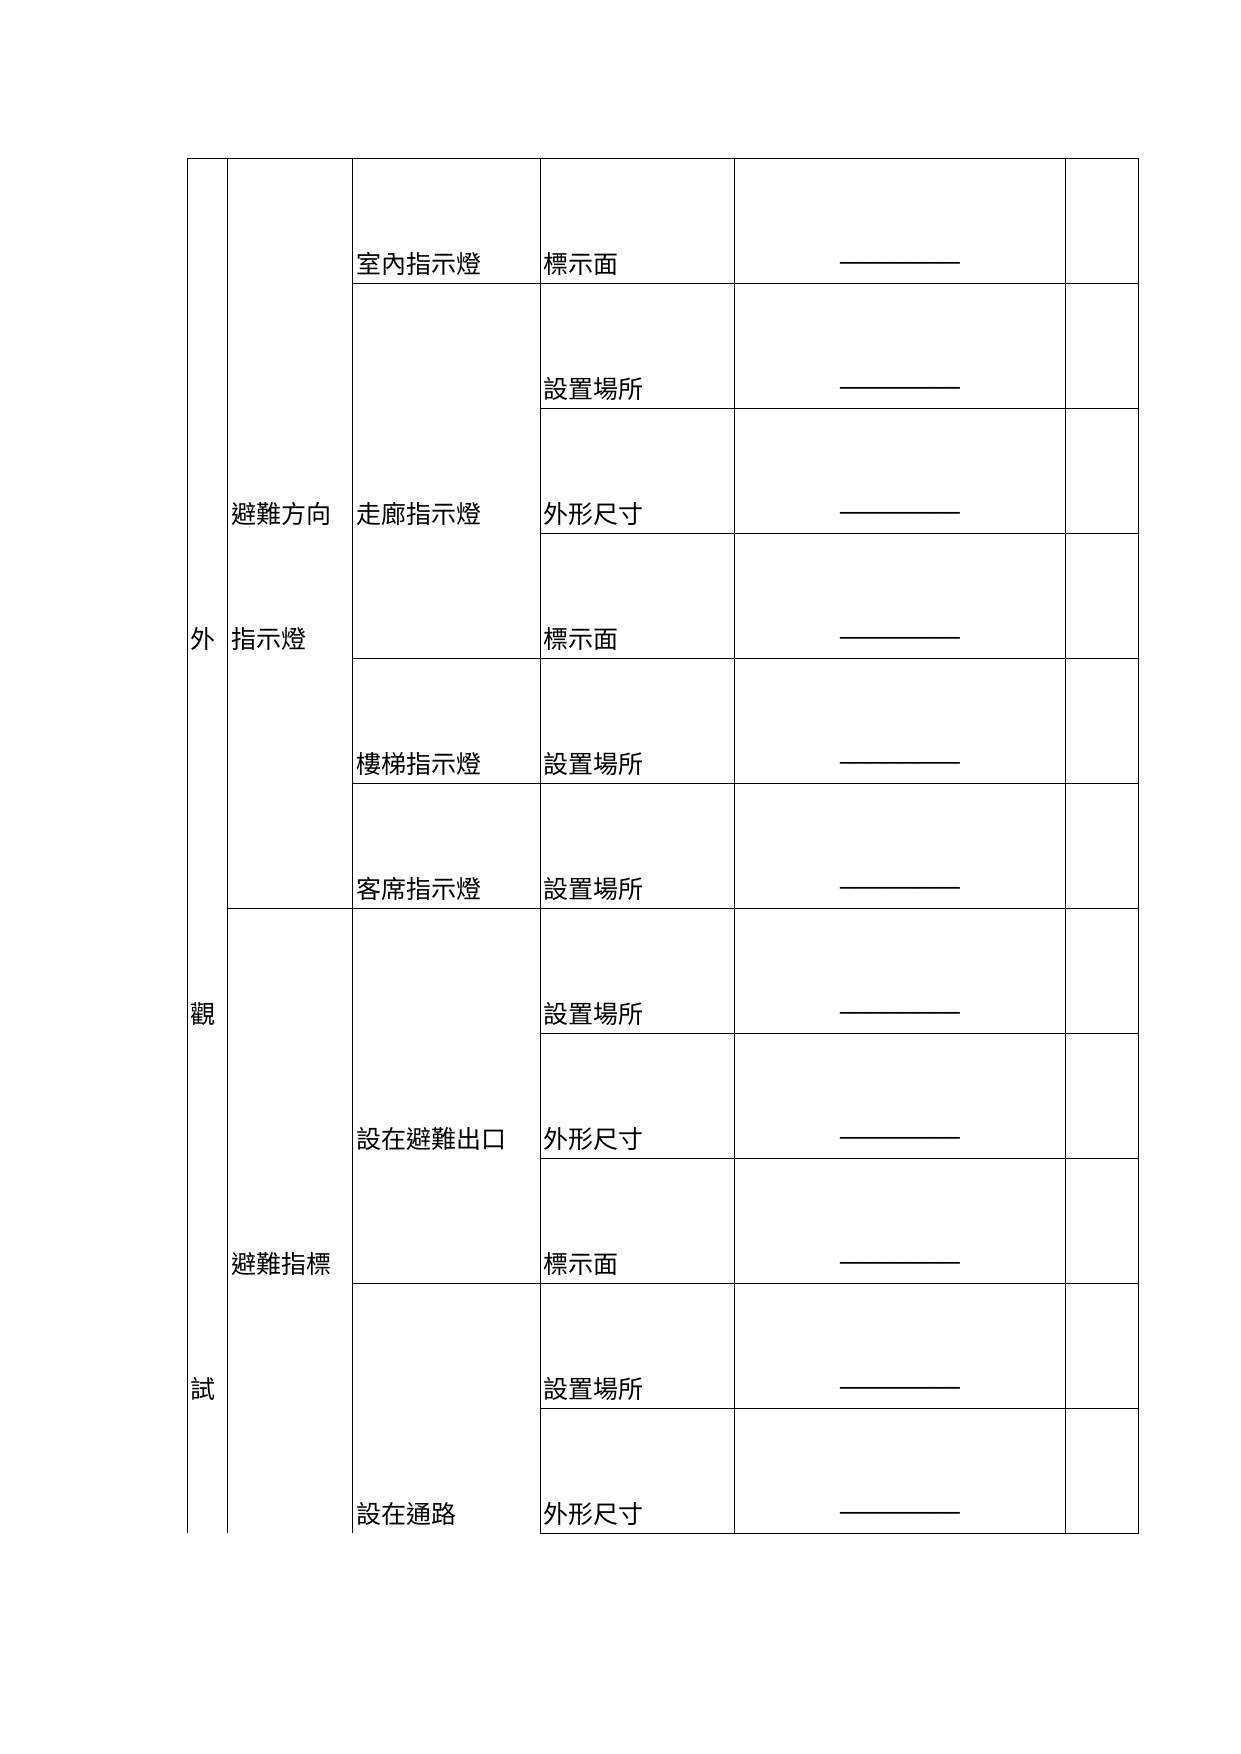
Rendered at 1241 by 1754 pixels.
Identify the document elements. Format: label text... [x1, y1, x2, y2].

table_cell 標示面 [541, 159, 734, 283]
table_cell 設置場所 [541, 909, 734, 1033]
table_cell ──────── [735, 784, 1065, 908]
table_cell [1066, 1409, 1138, 1533]
table_cell [188, 1158, 227, 1283]
table_cell ──────── [735, 409, 1065, 533]
table_cell [228, 783, 352, 908]
table_cell [228, 159, 352, 283]
table_cell 設在通路 [353, 1408, 540, 1533]
table_cell 室內指示燈 [353, 159, 540, 283]
table_cell [1066, 409, 1138, 533]
table_cell 觀 [188, 908, 227, 1033]
table_cell [228, 909, 352, 1033]
table_cell [1066, 1159, 1138, 1283]
table_cell [353, 909, 540, 1033]
table_cell [188, 1033, 227, 1158]
table_cell [353, 284, 540, 408]
table_cell [228, 1408, 352, 1533]
table_cell 設置場所 [541, 784, 734, 908]
table_cell [353, 533, 540, 658]
table_cell 標示面 [541, 1159, 734, 1283]
table_cell ──────── [735, 1409, 1065, 1533]
table_cell 外 [188, 533, 227, 658]
table_cell [188, 159, 227, 283]
table_cell [353, 1284, 540, 1408]
table_cell [228, 1033, 352, 1158]
table_cell [188, 408, 227, 533]
table_cell [228, 1283, 352, 1408]
table_cell 外形尺寸 [541, 1409, 734, 1533]
table_cell [188, 783, 227, 908]
table_cell ──────── [735, 909, 1065, 1033]
table_cell [228, 283, 352, 408]
table_cell 外形尺寸 [541, 409, 734, 533]
table_cell [188, 658, 227, 783]
table_cell 標示面 [541, 534, 734, 658]
table_cell [188, 283, 227, 408]
table_cell ──────── [735, 284, 1065, 408]
table_cell 設置場所 [541, 1284, 734, 1408]
table_cell 走廊指示燈 [353, 408, 540, 533]
table_cell 設在避難出口 [353, 1033, 540, 1158]
table_cell ──────── [735, 1034, 1065, 1158]
table_cell [1066, 909, 1138, 1033]
table_cell [1066, 159, 1138, 283]
table_cell 外形尺寸 [541, 1034, 734, 1158]
table_cell ──────── [735, 534, 1065, 658]
table_cell [228, 658, 352, 783]
table_cell [353, 1158, 540, 1283]
table_cell [1066, 534, 1138, 658]
table_cell [1066, 284, 1138, 408]
table_cell 試 [188, 1283, 227, 1408]
table_cell [188, 1408, 227, 1533]
table_cell 避難指標 [228, 1158, 352, 1283]
table_cell [1066, 659, 1138, 783]
table_cell 避難方向 [228, 408, 352, 533]
table_cell [1066, 784, 1138, 908]
table_cell 指示燈 [228, 533, 352, 658]
table_cell ──────── [735, 159, 1065, 283]
table_cell ──────── [735, 659, 1065, 783]
table_cell [1066, 1034, 1138, 1158]
table_cell 設置場所 [541, 284, 734, 408]
table_cell 客席指示燈 [353, 784, 540, 908]
table_cell 樓梯指示燈 [353, 659, 540, 783]
table_cell 設置場所 [541, 659, 734, 783]
table_cell ──────── [735, 1159, 1065, 1283]
table_cell ──────── [735, 1284, 1065, 1408]
table_cell [1066, 1284, 1138, 1408]
